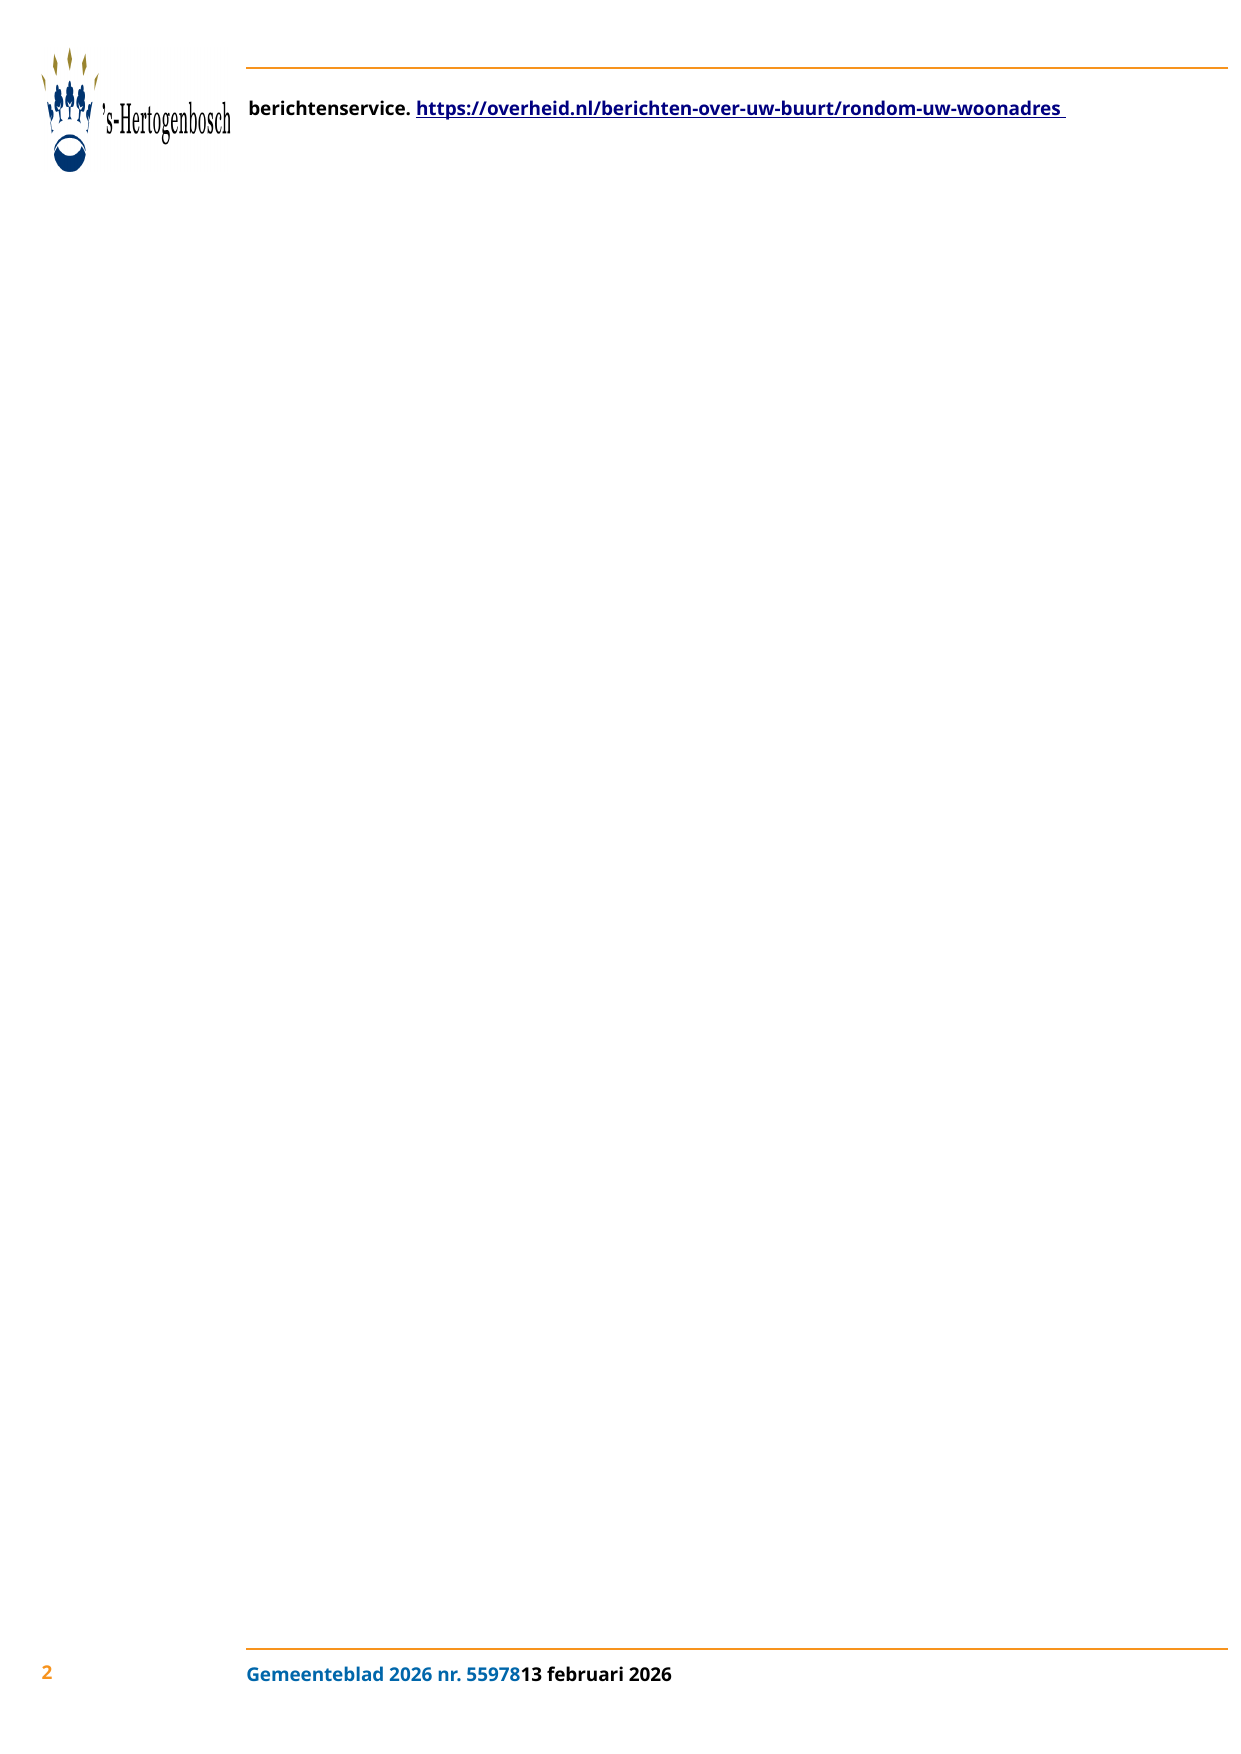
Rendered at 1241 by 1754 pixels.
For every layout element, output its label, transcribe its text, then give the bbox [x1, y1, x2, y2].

text berichtenservice. https://overheid.nl/berichten-over-uw-buurt/rondom-uw-woonadres [248, 95, 1152, 121]
picture [41, 47, 231, 172]
